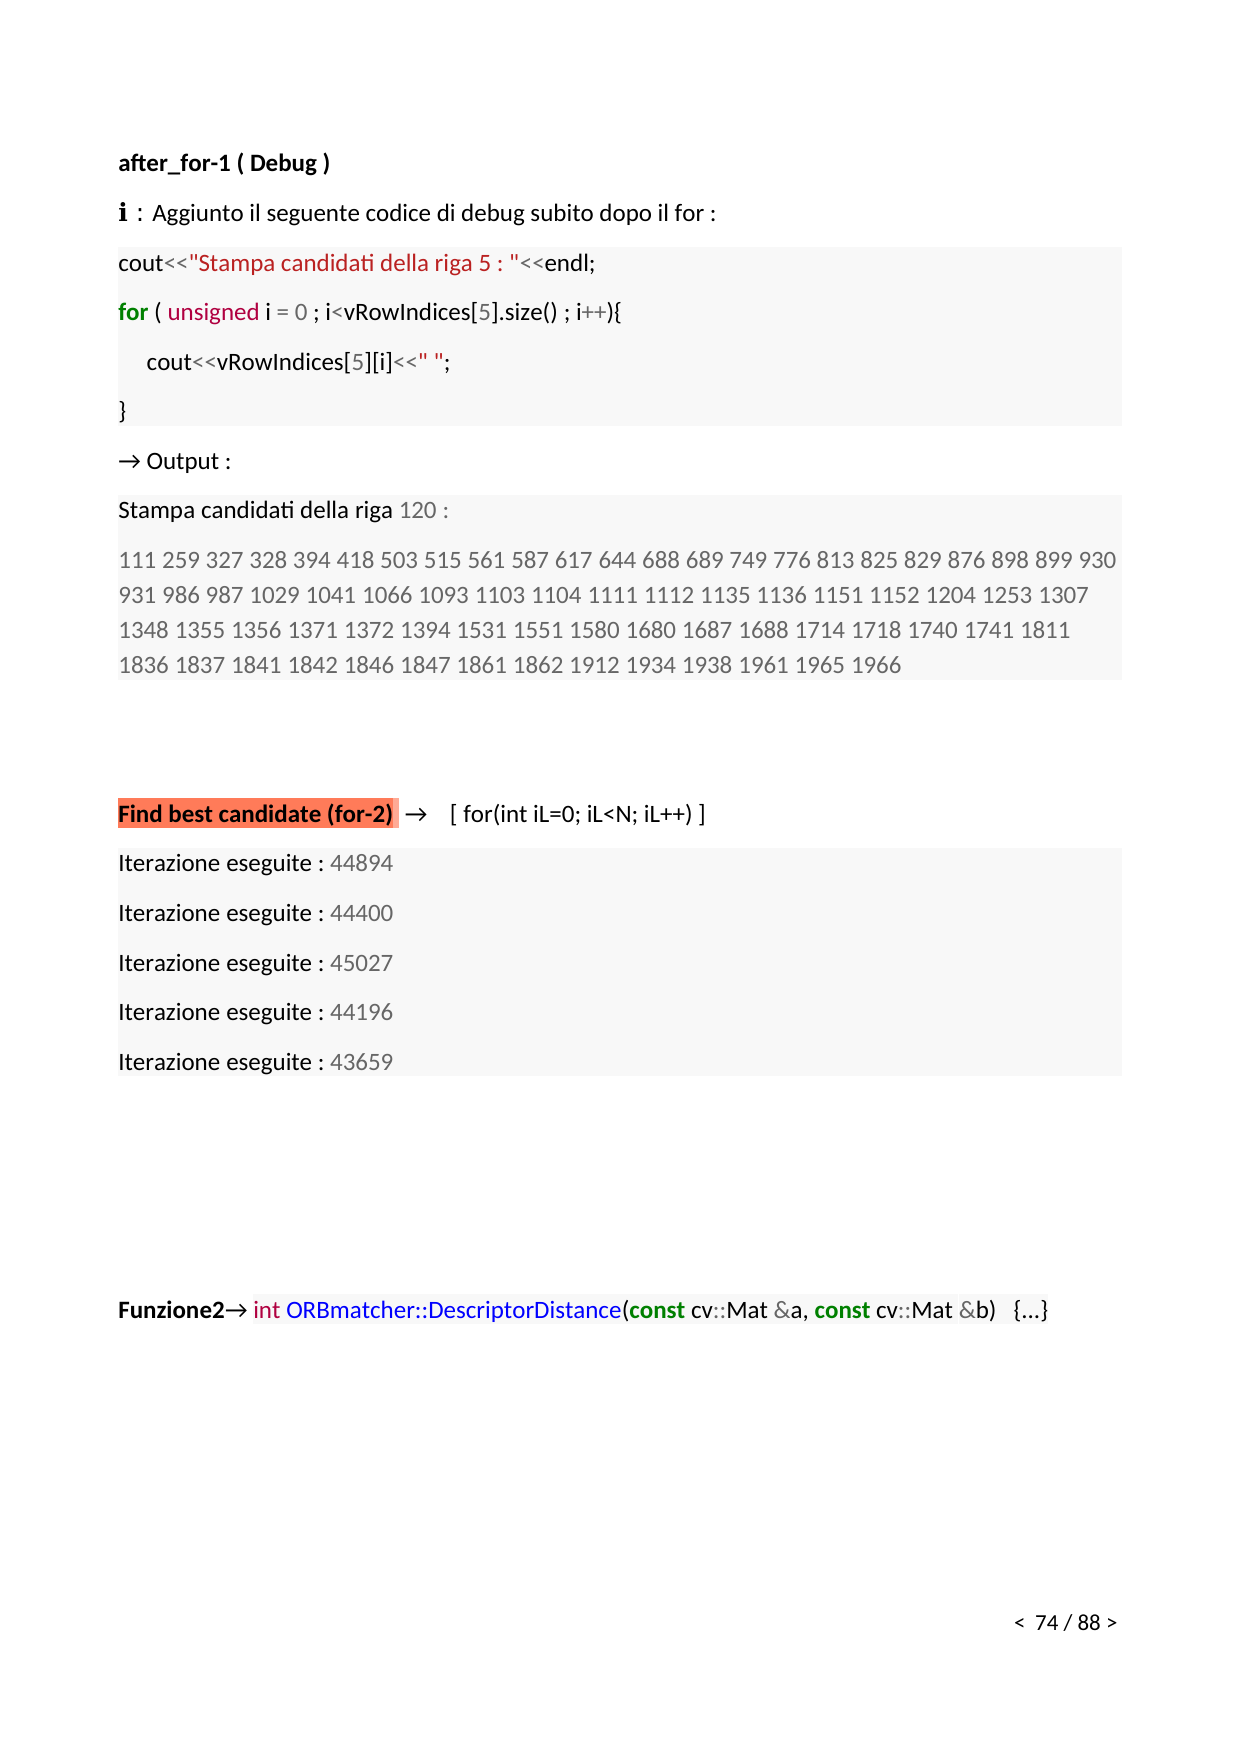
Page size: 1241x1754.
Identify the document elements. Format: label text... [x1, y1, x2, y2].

text cout<<vRowIndices[5][i]<<" "; [118, 346, 1122, 376]
text → Output : [118, 445, 1122, 476]
text Iterazione eseguite : 43659 [118, 1046, 1122, 1076]
text Find best candidate (for-2) → [ for(int iL=0; iL<N; iL++) ] [118, 798, 1122, 828]
text Iterazione eseguite : 44400 [118, 897, 1122, 928]
text Stampa candidati della riga 120 : [118, 495, 1122, 525]
text for ( unsigned i = 0 ; i<vRowIndices[5].size() ; i++){ [118, 296, 1122, 327]
text } [118, 396, 1122, 426]
text ℹ : Aggiunto il seguente codice di debug subito dopo il for : [118, 197, 1122, 228]
text 111 259 327 328 394 418 503 515 561 587 617 644 688 689 749 776 813 825 829 876 898 899 930 931 986 987 1029 1041 1066 1093 1103 1104 1111 1112 1135 1136 1151 1152 1204 1253 1307 1348 1355 1356 1371 1372 1394 1531 1551 1580 1680 1687 1688 1714 1718 1740 1741 1811 1836 1837 1841 1842 1846 1847 1861 1862 1912 1934 1938 1961 1965 1966 [118, 544, 1122, 680]
text Iterazione eseguite : 44894 [118, 848, 1122, 878]
text Iterazione eseguite : 45027 [118, 947, 1122, 977]
text Funzione2→ int ORBmatcher::DescriptorDistance(const cv::Mat &a, const cv::Mat &b) {...} [118, 1294, 1122, 1324]
text cout<<"Stampa candidati della riga 5 : "<<endl; [118, 247, 1122, 277]
text Iterazione eseguite : 44196 [118, 996, 1122, 1027]
text after_for-1 ( Debug ) [118, 148, 1122, 178]
